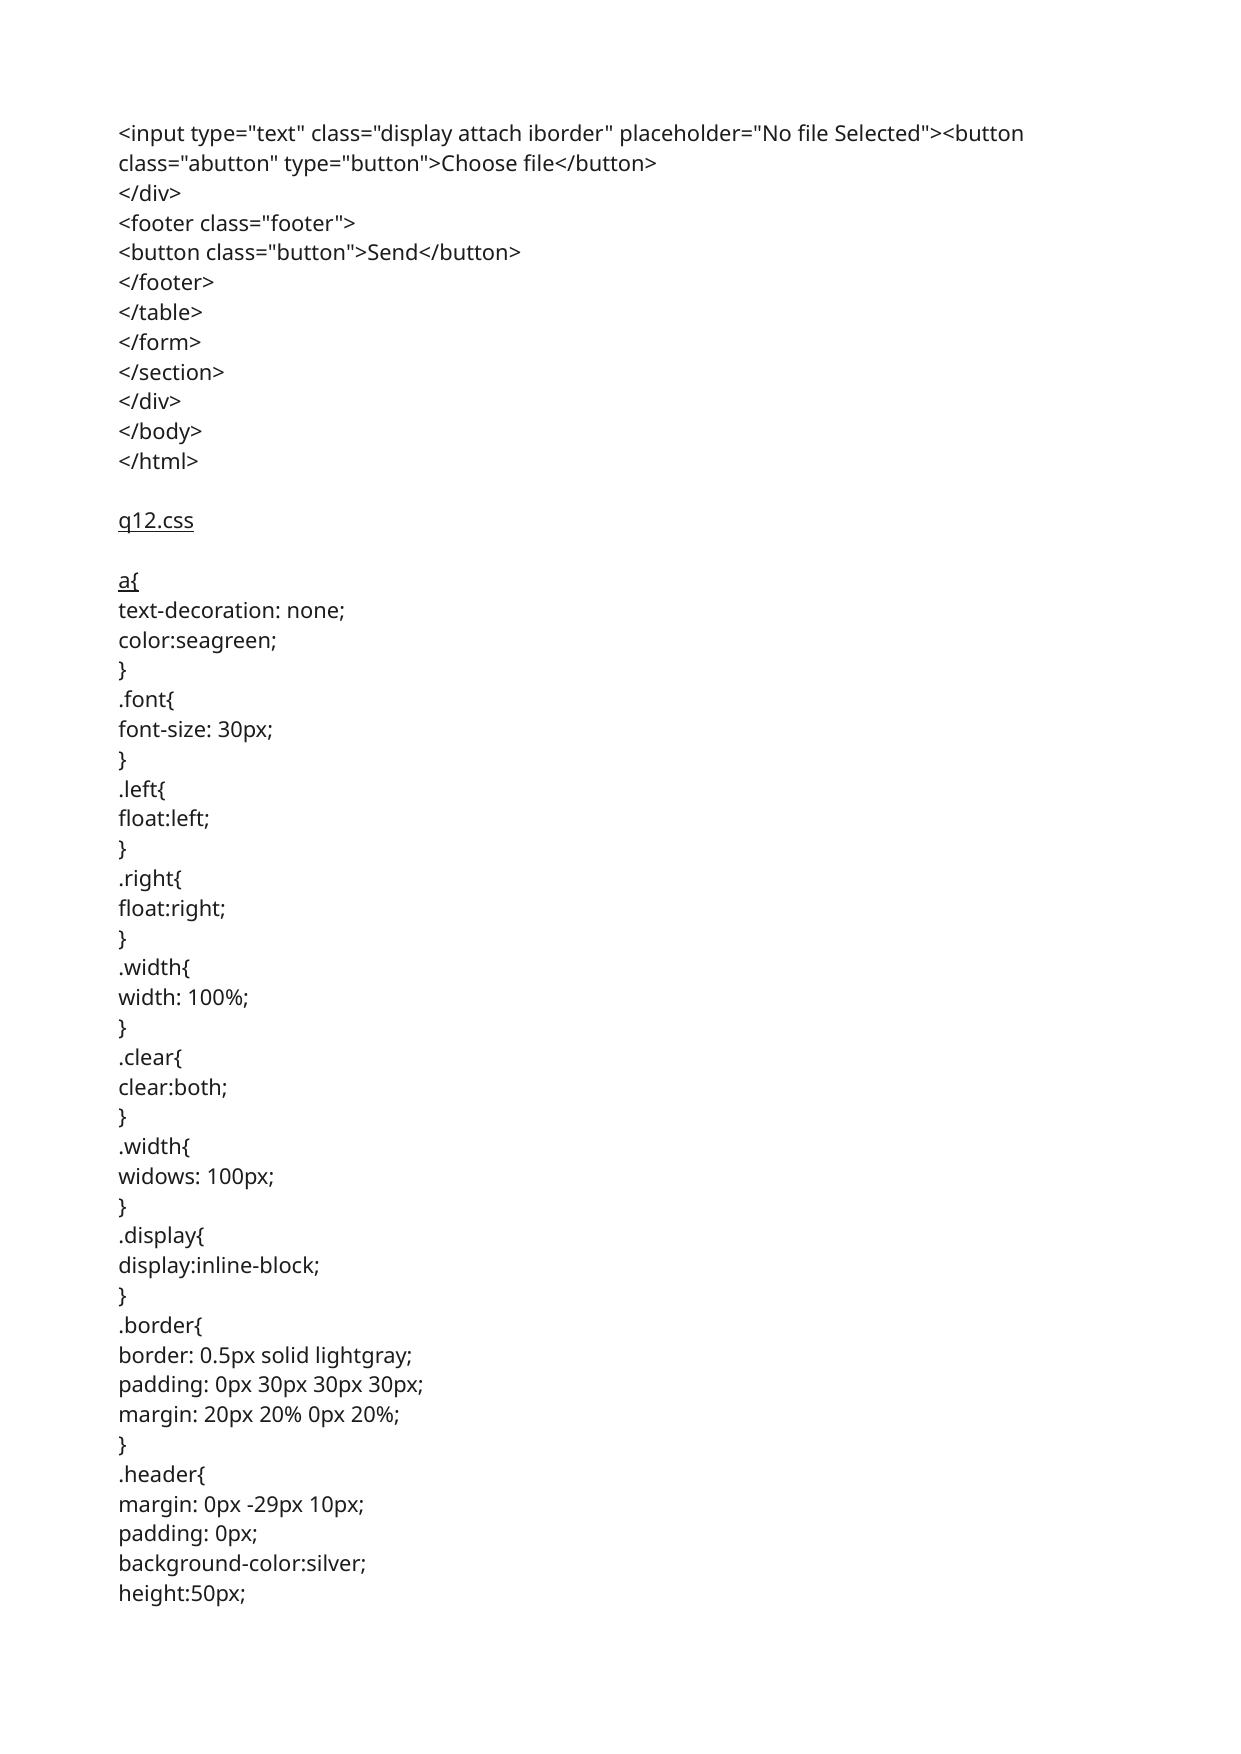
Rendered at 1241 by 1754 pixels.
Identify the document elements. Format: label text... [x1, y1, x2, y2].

text </html> [118, 446, 1122, 476]
text border: 0.5px solid lightgray; [118, 1339, 1122, 1369]
text .font{ [118, 684, 1122, 714]
text .header{ [118, 1459, 1122, 1488]
text } [118, 1280, 1122, 1310]
text } [118, 744, 1122, 773]
text </section> [118, 356, 1122, 386]
text </table> [118, 297, 1122, 327]
text } [118, 922, 1122, 952]
text <input type="text" class="display attach iborder" placeholder="No file Selected"><button class="abutton" type="button">Choose file</button> [118, 118, 1122, 178]
text <button class="button">Send</button> [118, 237, 1122, 267]
text width: 100%; [118, 982, 1122, 1012]
text .border{ [118, 1310, 1122, 1339]
text .display{ [118, 1220, 1122, 1250]
text } [118, 1429, 1122, 1459]
text text-decoration: none; [118, 595, 1122, 624]
text float:left; [118, 803, 1122, 833]
text a{ [118, 565, 1122, 595]
text } [118, 1191, 1122, 1220]
text .width{ [118, 1131, 1122, 1161]
text } [118, 833, 1122, 863]
text .width{ [118, 952, 1122, 982]
text font-size: 30px; [118, 714, 1122, 744]
text </form> [118, 327, 1122, 356]
text } [118, 1012, 1122, 1042]
text </footer> [118, 267, 1122, 297]
text </body> [118, 416, 1122, 446]
text } [118, 654, 1122, 684]
text float:right; [118, 893, 1122, 922]
text </div> [118, 178, 1122, 207]
text q12.css [118, 505, 1122, 535]
text background-color:silver; [118, 1548, 1122, 1578]
text widows: 100px; [118, 1161, 1122, 1191]
text margin: 20px 20% 0px 20%; [118, 1399, 1122, 1429]
text .right{ [118, 863, 1122, 893]
text </div> [118, 386, 1122, 416]
text display:inline-block; [118, 1250, 1122, 1280]
text padding: 0px; [118, 1518, 1122, 1548]
text .clear{ [118, 1042, 1122, 1071]
text <footer class="footer"> [118, 207, 1122, 237]
text clear:both; [118, 1071, 1122, 1101]
text margin: 0px -29px 10px; [118, 1488, 1122, 1518]
text .left{ [118, 773, 1122, 803]
text color:seagreen; [118, 624, 1122, 654]
text } [118, 1101, 1122, 1131]
text height:50px; [118, 1578, 1122, 1608]
text padding: 0px 30px 30px 30px; [118, 1369, 1122, 1399]
